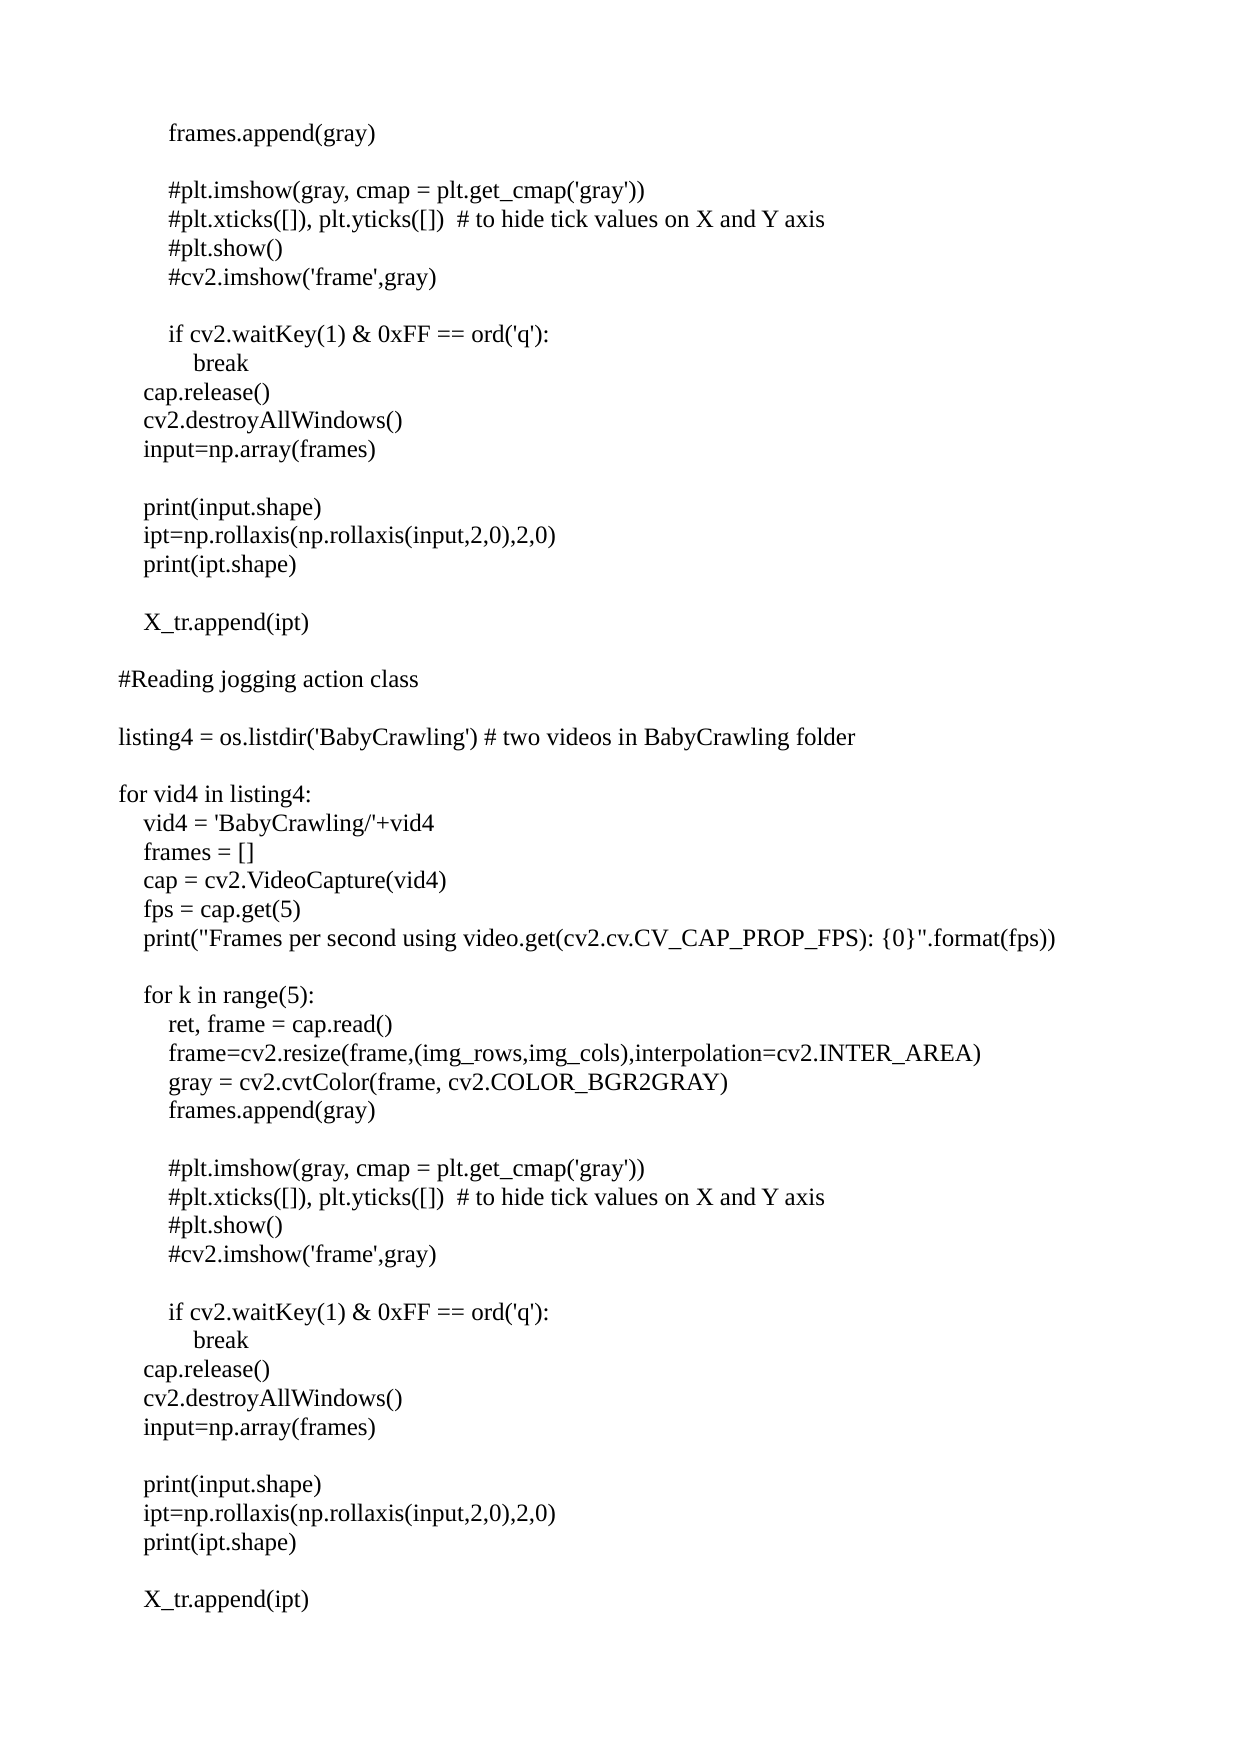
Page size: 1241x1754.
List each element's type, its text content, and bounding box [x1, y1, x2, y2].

text print(ipt.shape) [118, 1527, 1122, 1556]
text listing4 = os.listdir('BabyCrawling') # two videos in BabyCrawling folder [118, 722, 1122, 751]
text cap.release() [118, 377, 1122, 406]
text #plt.imshow(gray, cmap = plt.get_cmap('gray')) [118, 176, 1122, 204]
text fps = cap.get(5) [118, 894, 1122, 923]
text if cv2.waitKey(1) & 0xFF == ord('q'): [118, 319, 1122, 348]
text print("Frames per second using video.get(cv2.cv.CV_CAP_PROP_FPS): {0}".format(fps)) [118, 923, 1122, 952]
text #plt.xticks([]), plt.yticks([]) # to hide tick values on X and Y axis [118, 1182, 1122, 1211]
text cv2.destroyAllWindows() [118, 1383, 1122, 1412]
text if cv2.waitKey(1) & 0xFF == ord('q'): [118, 1297, 1122, 1326]
text ipt=np.rollaxis(np.rollaxis(input,2,0),2,0) [118, 521, 1122, 549]
text #Reading jogging action class [118, 664, 1122, 693]
text cv2.destroyAllWindows() [118, 406, 1122, 434]
text input=np.array(frames) [118, 1412, 1122, 1441]
text input=np.array(frames) [118, 434, 1122, 463]
text frames.append(gray) [118, 1096, 1122, 1124]
text ipt=np.rollaxis(np.rollaxis(input,2,0),2,0) [118, 1498, 1122, 1527]
text frames = [] [118, 837, 1122, 866]
text print(input.shape) [118, 1469, 1122, 1498]
text ret, frame = cap.read() [118, 1009, 1122, 1038]
text X_tr.append(ipt) [118, 1584, 1122, 1613]
text for vid4 in listing4: [118, 779, 1122, 808]
text print(input.shape) [118, 492, 1122, 521]
text #cv2.imshow('frame',gray) [118, 1239, 1122, 1268]
text vid4 = 'BabyCrawling/'+vid4 [118, 808, 1122, 837]
text for k in range(5): [118, 981, 1122, 1009]
text #plt.xticks([]), plt.yticks([]) # to hide tick values on X and Y axis [118, 204, 1122, 233]
text break [118, 348, 1122, 377]
text X_tr.append(ipt) [118, 607, 1122, 636]
text frames.append(gray) [118, 118, 1122, 147]
text cap = cv2.VideoCapture(vid4) [118, 866, 1122, 894]
text #plt.show() [118, 233, 1122, 262]
text print(ipt.shape) [118, 549, 1122, 578]
text #plt.imshow(gray, cmap = plt.get_cmap('gray')) [118, 1153, 1122, 1182]
text frame=cv2.resize(frame,(img_rows,img_cols),interpolation=cv2.INTER_AREA) [118, 1038, 1122, 1067]
text break [118, 1326, 1122, 1354]
text cap.release() [118, 1354, 1122, 1383]
text gray = cv2.cvtColor(frame, cv2.COLOR_BGR2GRAY) [118, 1067, 1122, 1096]
text #cv2.imshow('frame',gray) [118, 262, 1122, 291]
text #plt.show() [118, 1211, 1122, 1239]
